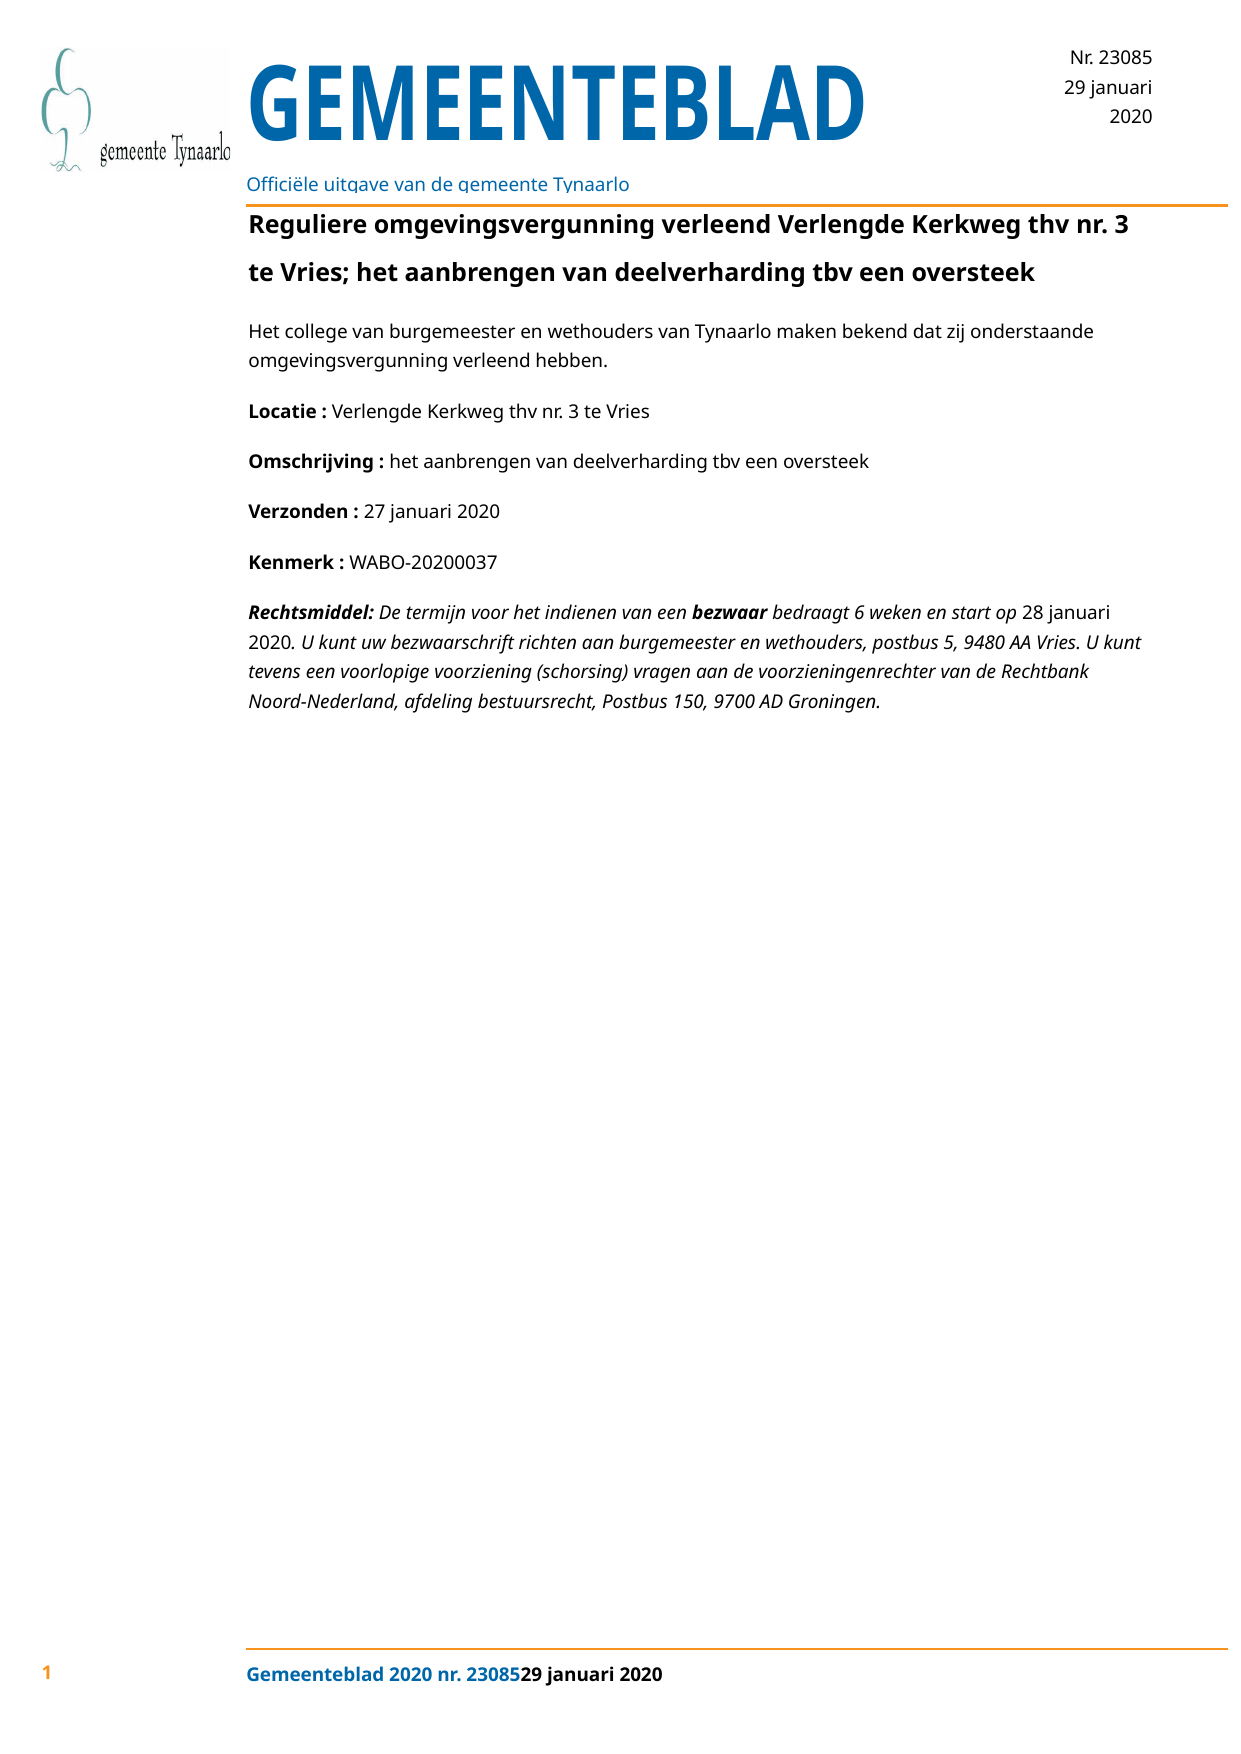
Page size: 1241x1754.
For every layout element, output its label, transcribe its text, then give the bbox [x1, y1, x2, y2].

text Kenmerk : WABO-20200037 [248, 549, 1152, 575]
picture [41, 47, 231, 172]
text Verzonden : 27 januari 2020 [248, 499, 1152, 524]
text Omschrijving : het aanbrengen van deelverharding tbv een oversteek [248, 448, 1152, 474]
text Reguliere omgevingsvergunning verleend Verlengde Kerkweg thv nr. 3 te Vries; het aanbrengen van deelverharding tbv een oversteek [248, 207, 1152, 288]
text Het college van burgemeester en wethouders van Tynaarlo maken bekend dat zij onderstaande omgevingsvergunning verleend hebben. [248, 318, 1152, 373]
text Locatie : Verlengde Kerkweg thv nr. 3 te Vries [248, 398, 1152, 424]
text Rechtsmiddel: De termijn voor het indienen van een bezwaar bedraagt 6 weken en start op 28 januari 2020. U kunt uw bezwaarschrift richten aan burgemeester en wethouders, postbus 5, 9480 AA Vries. U kunt tevens een voorlopige voorziening (schorsing) vragen aan de voorzieningenrechter van de Rechtbank Noord-Nederland, afdeling bestuursrecht, Postbus 150, 9700 AD Groningen. [248, 599, 1152, 714]
